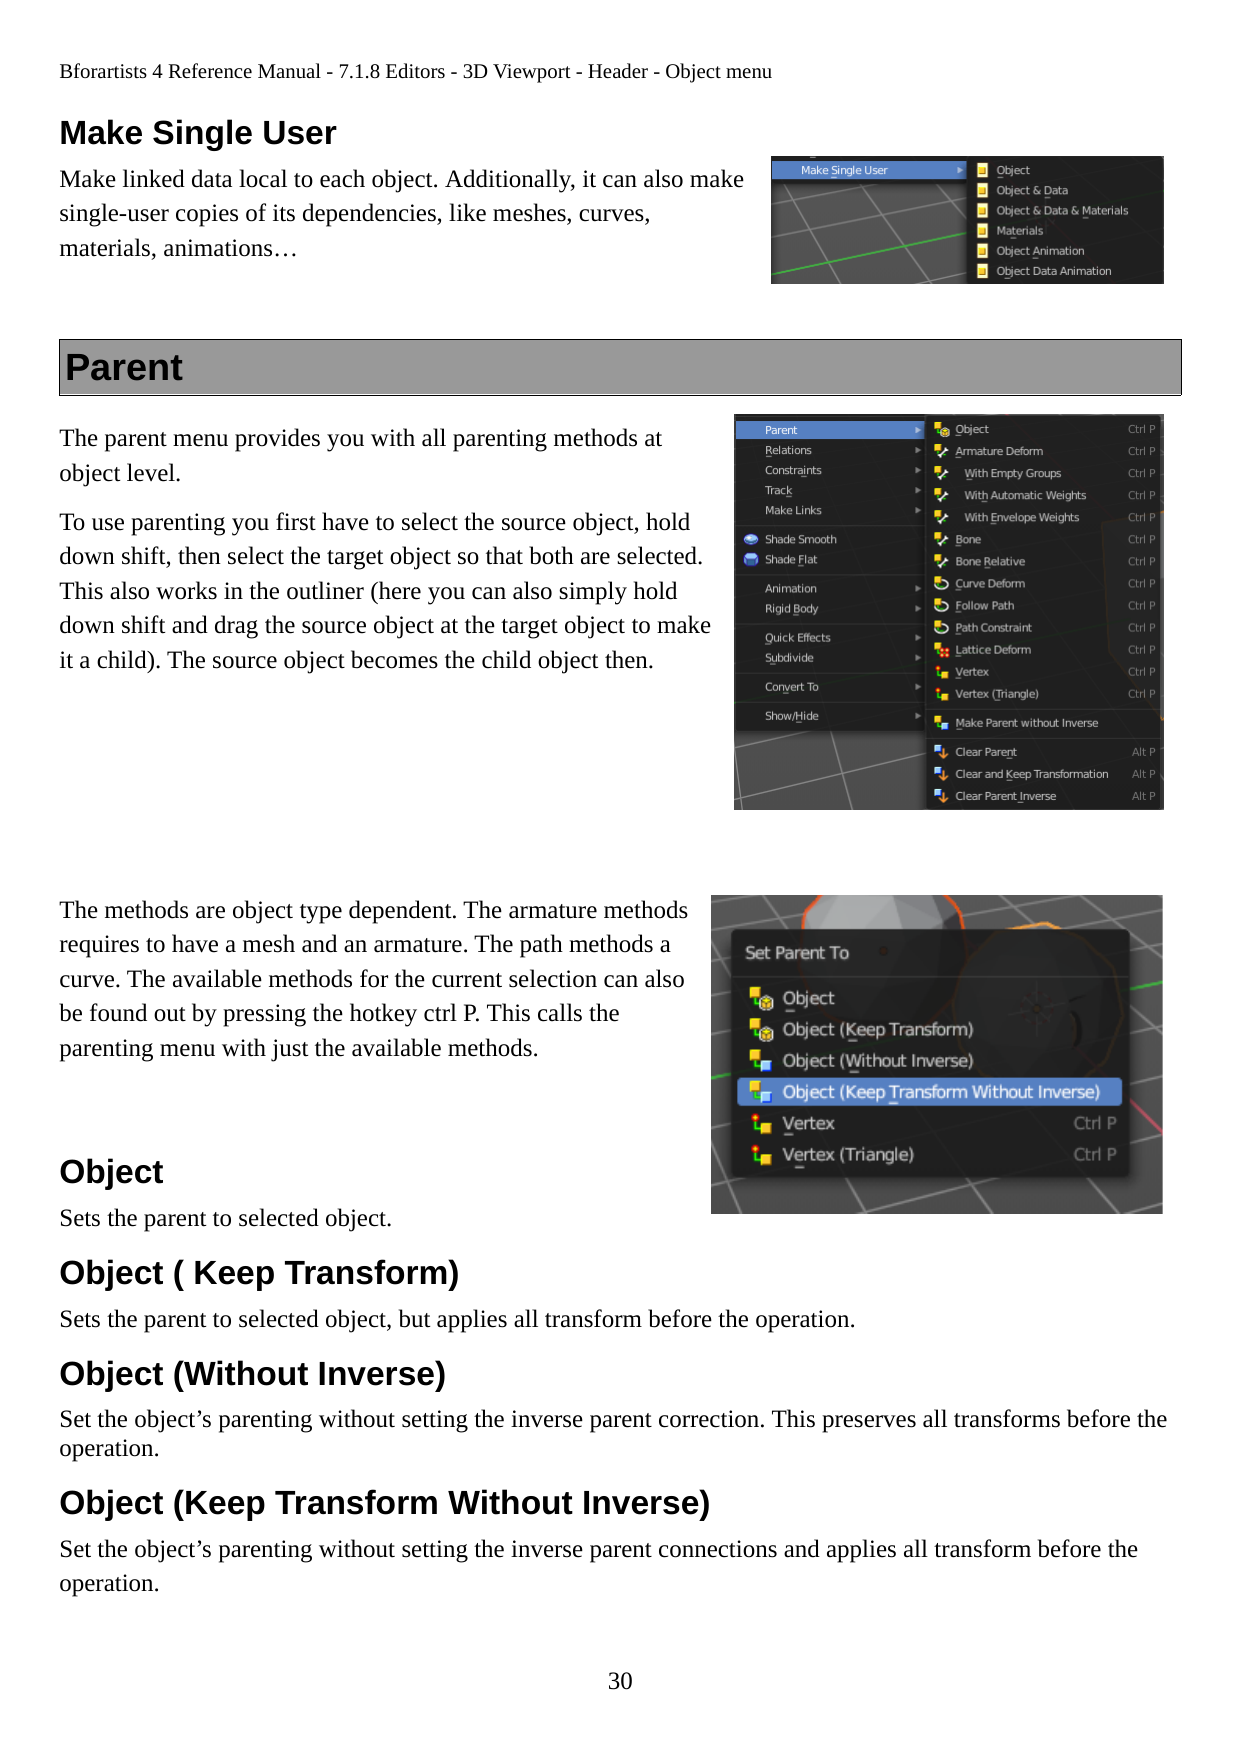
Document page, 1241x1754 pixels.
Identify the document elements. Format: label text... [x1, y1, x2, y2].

picture [734, 414, 1164, 810]
subtitle Object (Keep Transform Without Inverse) [59, 1483, 1181, 1522]
subtitle Make Single User [59, 113, 1181, 151]
subtitle Object [59, 1152, 711, 1191]
table_header Parent [60, 340, 1181, 394]
subtitle Object (Without Inverse) [59, 1353, 1181, 1392]
subtitle [1163, 1152, 1181, 1191]
text Set the object’s parenting without setting the inverse parent correction. This preserves all transforms before the operation. [59, 1404, 1181, 1462]
text Make linked data local to each object. Additionally, it can also make single-user copies of its dependencies, like meshes, curves, materials, animations… [59, 164, 771, 261]
subtitle Object ( Keep Transform) [59, 1253, 1181, 1291]
text The parent menu provides you with all parenting methods at object level. [59, 423, 734, 487]
text To use parenting you first have to select the source object, hold down shift, then select the target object so that both are selected. This also works in the outliner (here you can also simply hold down shift and drag the source object at the target object to make it a child). The source object becomes the child object then. [59, 507, 734, 673]
text Sets the parent to selected object, but applies all transform before the operation. [59, 1304, 1181, 1333]
text Set the object’s parenting without setting the inverse parent connections and applies all transform before the operation. [59, 1534, 1181, 1597]
picture [771, 156, 1164, 284]
text Sets the parent to selected object. [59, 1203, 1181, 1232]
picture [711, 895, 1163, 1214]
text The methods are object type dependent. The armature methods requires to have a mesh and an armature. The path methods a curve. The available methods for the current selection can also be found out by pressing the hotkey ctrl P. This calls the parenting menu with just the available methods. [59, 895, 711, 1062]
